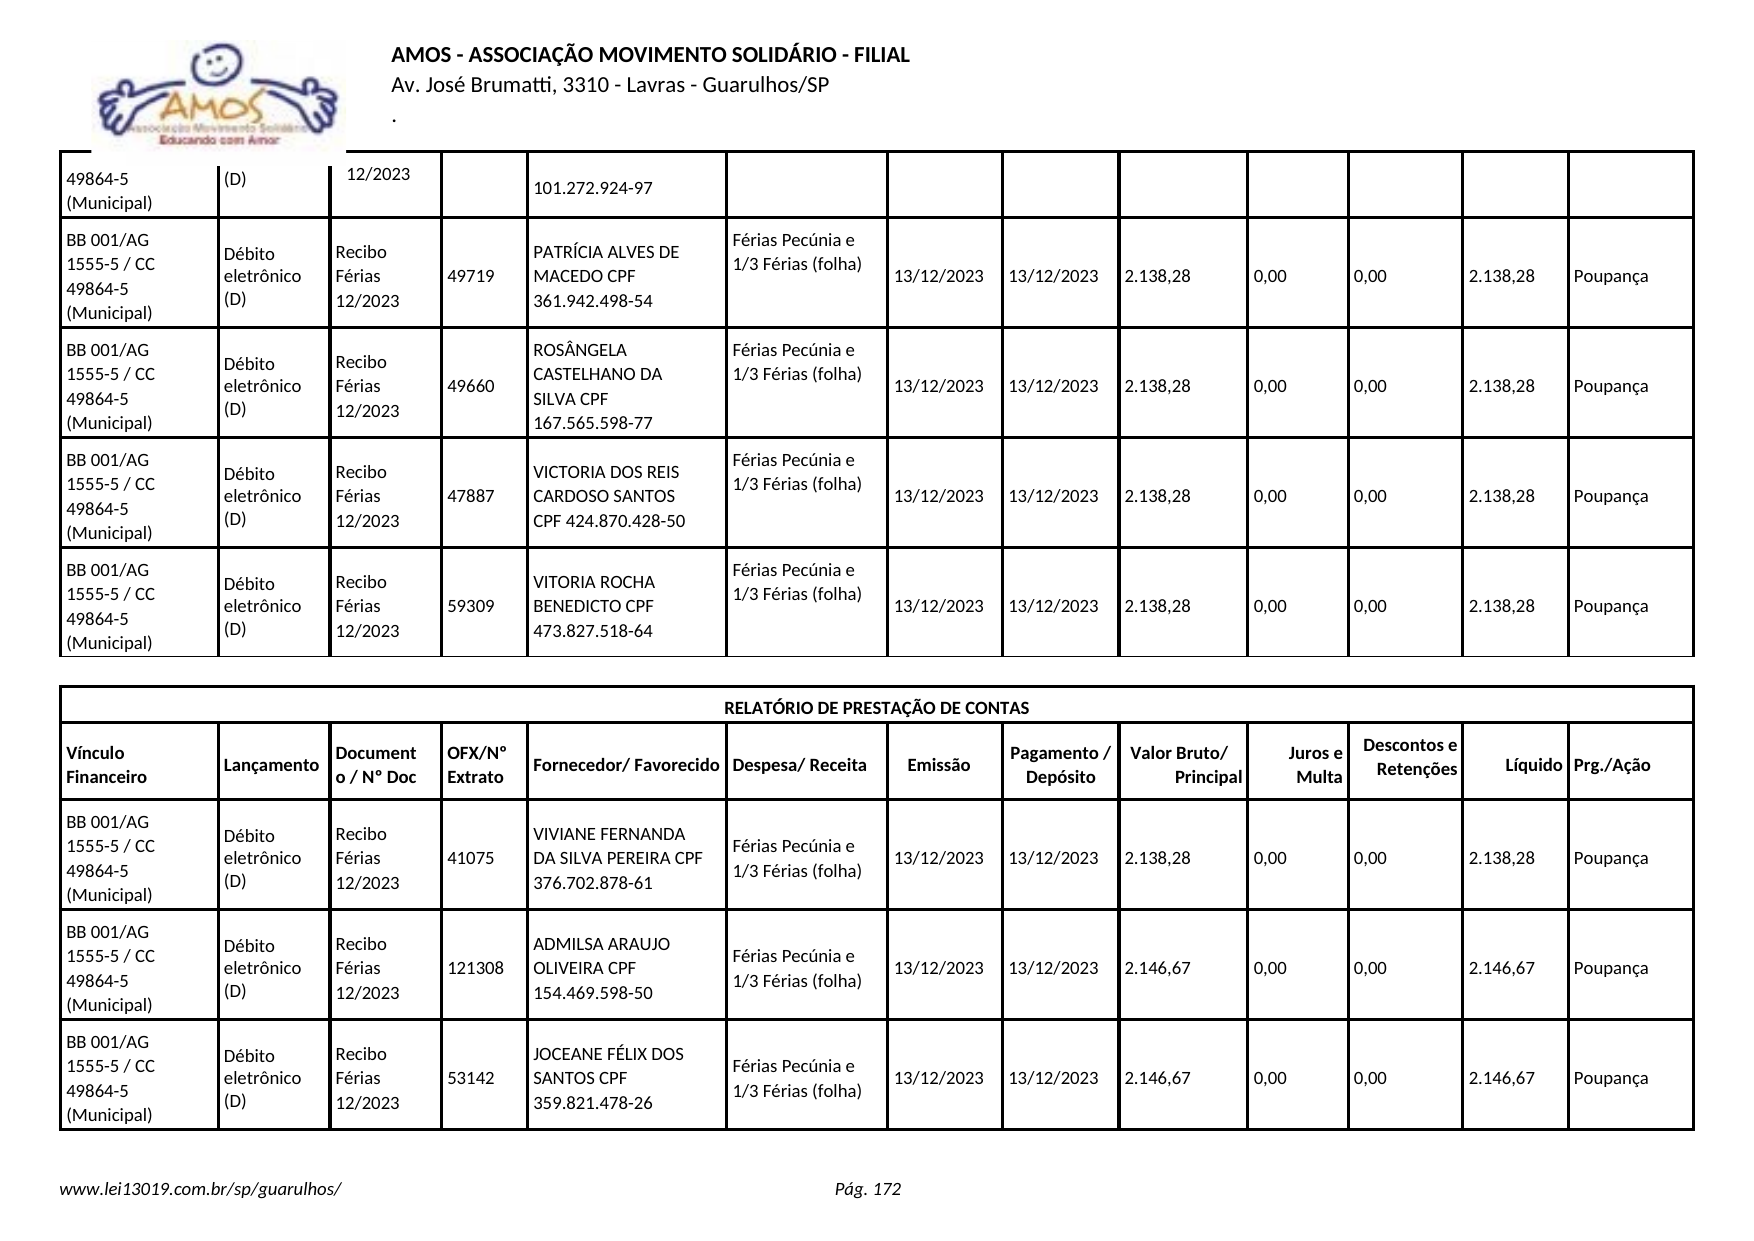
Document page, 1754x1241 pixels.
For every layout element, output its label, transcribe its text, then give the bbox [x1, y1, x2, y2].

table_cell ADMILSA ARAUJO OLIVEIRA CPF 154.469.598-50 [529, 911, 725, 1018]
table_cell Férias Pecúnia e 1/3 Férias (folha) [728, 439, 886, 546]
table_cell 49719 [443, 219, 526, 326]
table_cell 13/12/2023 [1004, 439, 1117, 546]
table_cell 0,00 [1249, 329, 1347, 436]
table_cell [728, 153, 886, 216]
table_cell VIVIANE FERNANDA DA SILVA PEREIRA CPF 376.702.878-61 [529, 801, 725, 908]
table_cell Despesa/ Receita [728, 724, 886, 798]
table_cell 53142 [443, 1021, 526, 1128]
table_cell 59309 [443, 549, 526, 656]
table_cell 0,00 [1249, 801, 1347, 908]
table_cell 13/12/2023 [1004, 1021, 1117, 1128]
table_cell 2.138,28 [1121, 439, 1246, 546]
table_cell 0,00 [1249, 549, 1347, 656]
table_cell [443, 153, 526, 216]
table_cell 0,00 [1249, 911, 1347, 1018]
table_cell Férias Pecúnia e 1/3 Férias (folha) [728, 911, 886, 1018]
table_cell Débito eletrônico (D) [220, 219, 328, 326]
table_cell VITORIA ROCHA BENEDICTO CPF 473.827.518-64 [529, 549, 725, 656]
table_cell Descontos e Retenções [1350, 724, 1461, 798]
table_cell Débito eletrônico (D) [220, 1021, 328, 1128]
table_cell Líquido [1464, 724, 1567, 798]
table_cell Férias Pecúnia e 1/3 Férias (folha) [728, 801, 886, 908]
table_cell Poupança [1570, 329, 1692, 436]
table_cell Emissão [889, 724, 1001, 798]
table_cell Recibo Férias 12/2023 [332, 549, 440, 656]
table_cell [1249, 153, 1347, 216]
table_cell [1121, 153, 1246, 216]
table_cell [1004, 153, 1117, 216]
table_cell 13/12/2023 [889, 801, 1001, 908]
table_cell 13/12/2023 [889, 439, 1001, 546]
table_cell 0,00 [1249, 439, 1347, 546]
table_cell BB 001/AG 1555-5 / CC 49864-5 (Municipal) [62, 439, 217, 546]
table_cell Juros e Multa [1249, 724, 1347, 798]
table_cell Débito eletrônico (D) [220, 911, 328, 1018]
table_cell 0,00 [1249, 219, 1347, 326]
table_cell 101.272.924-97 [529, 153, 725, 216]
table_cell Débito eletrônico (D) [220, 439, 328, 546]
table_cell 0,00 [1350, 219, 1461, 326]
table_cell Poupança [1570, 439, 1692, 546]
table_cell 2.146,67 [1464, 1021, 1567, 1128]
table_cell 13/12/2023 [889, 911, 1001, 1018]
table_cell 13/12/2023 [889, 219, 1001, 326]
table_cell Recibo Férias 12/2023 [332, 439, 440, 546]
table_cell 2.138,28 [1121, 801, 1246, 908]
table_cell Lançamento [220, 724, 328, 798]
table_cell 2.138,28 [1464, 329, 1567, 436]
table_cell BB 001/AG 1555-5 / CC 49864-5 (Municipal) [62, 219, 217, 326]
table_cell 2.146,67 [1121, 911, 1246, 1018]
table_cell BB 001/AG 1555-5 / CC 49864-5 (Municipal) [62, 549, 217, 656]
table_cell 2.138,28 [1121, 219, 1246, 326]
table_cell 13/12/2023 [1004, 219, 1117, 326]
table_cell Poupança [1570, 219, 1692, 326]
table_cell BB 001/AG 1555-5 / CC 49864-5 (Municipal) [62, 801, 217, 908]
table_cell [889, 153, 1001, 216]
table_cell Férias Pecúnia e 1/3 Férias (folha) [728, 1021, 886, 1128]
table_cell VICTORIA DOS REIS CARDOSO SANTOS CPF 424.870.428-50 [529, 439, 725, 546]
table_cell Débito eletrônico (D) [220, 329, 328, 436]
table_cell PATRÍCIA ALVES DE MACEDO CPF 361.942.498-54 [529, 219, 725, 326]
table_cell Férias Pecúnia e 1/3 Férias (folha) [728, 549, 886, 656]
table_cell JOCEANE FÉLIX DOS SANTOS CPF 359.821.478-26 [529, 1021, 725, 1128]
table_cell Débito eletrônico (D) [220, 549, 328, 656]
table_cell 0,00 [1350, 1021, 1461, 1128]
table_cell 2.138,28 [1464, 549, 1567, 656]
table_cell Recibo Férias 12/2023 [332, 801, 440, 908]
table_cell 2.146,67 [1121, 1021, 1246, 1128]
table_cell 13/12/2023 [889, 549, 1001, 656]
table_cell 2.138,28 [1121, 329, 1246, 436]
table_cell [1570, 153, 1692, 216]
table_cell 49864-5 (Municipal) [62, 153, 217, 216]
table_cell Férias Pecúnia e 1/3 Férias (folha) [728, 329, 886, 436]
table_cell Poupança [1570, 801, 1692, 908]
table_cell Poupança [1570, 549, 1692, 656]
table_cell 0,00 [1350, 439, 1461, 546]
table_cell Poupança [1570, 1021, 1692, 1128]
table_cell Recibo Férias 12/2023 [332, 219, 440, 326]
table_cell 13/12/2023 [889, 329, 1001, 436]
table_cell 12/2023 [332, 153, 440, 216]
table_cell 0,00 [1350, 329, 1461, 436]
table_cell 2.138,28 [1464, 801, 1567, 908]
table_cell 2.138,28 [1121, 549, 1246, 656]
table_cell Prg./Ação [1570, 724, 1692, 798]
table_cell Pagamento / Depósito [1004, 724, 1117, 798]
table_cell 13/12/2023 [1004, 911, 1117, 1018]
table_cell Document o / Nº Doc [332, 724, 440, 798]
table_cell 13/12/2023 [1004, 801, 1117, 908]
table_cell Vínculo Financeiro [62, 724, 217, 798]
table_cell Recibo Férias 12/2023 [332, 329, 440, 436]
table_cell OFX/Nº Extrato [443, 724, 526, 798]
table_cell ROSÂNGELA CASTELHANO DA SILVA CPF 167.565.598-77 [529, 329, 725, 436]
table_cell BB 001/AG 1555-5 / CC 49864-5 (Municipal) [62, 911, 217, 1018]
table_cell Valor Bruto/ Principal [1121, 724, 1246, 798]
table_cell BB 001/AG 1555-5 / CC 49864-5 (Municipal) [62, 329, 217, 436]
table_cell Débito eletrônico (D) [220, 801, 328, 908]
table_header RELATÓRIO DE PRESTAÇÃO DE CONTAS [62, 688, 1692, 721]
table_cell 0,00 [1350, 911, 1461, 1018]
table_cell BB 001/AG 1555-5 / CC 49864-5 (Municipal) [62, 1021, 217, 1128]
table_cell 2.146,67 [1464, 911, 1567, 1018]
table_cell Recibo Férias 12/2023 [332, 1021, 440, 1128]
table_cell Recibo Férias 12/2023 [332, 911, 440, 1018]
table_cell 0,00 [1249, 1021, 1347, 1128]
table_cell 13/12/2023 [889, 1021, 1001, 1128]
table_cell 2.138,28 [1464, 219, 1567, 326]
table_cell 13/12/2023 [1004, 329, 1117, 436]
table_cell [1464, 153, 1567, 216]
table_cell 49660 [443, 329, 526, 436]
table_cell Fornecedor/ Favorecido [529, 724, 725, 798]
table_cell 0,00 [1350, 801, 1461, 908]
table_cell (D) [220, 166, 328, 216]
table_cell 47887 [443, 439, 526, 546]
table_cell [1350, 153, 1461, 216]
table_cell 0,00 [1350, 549, 1461, 656]
table_cell 2.138,28 [1464, 439, 1567, 546]
table_cell 41075 [443, 801, 526, 908]
table_cell Poupança [1570, 911, 1692, 1018]
table_cell Férias Pecúnia e 1/3 Férias (folha) [728, 219, 886, 326]
table_cell 13/12/2023 [1004, 549, 1117, 656]
table_cell 121308 [443, 911, 526, 1018]
